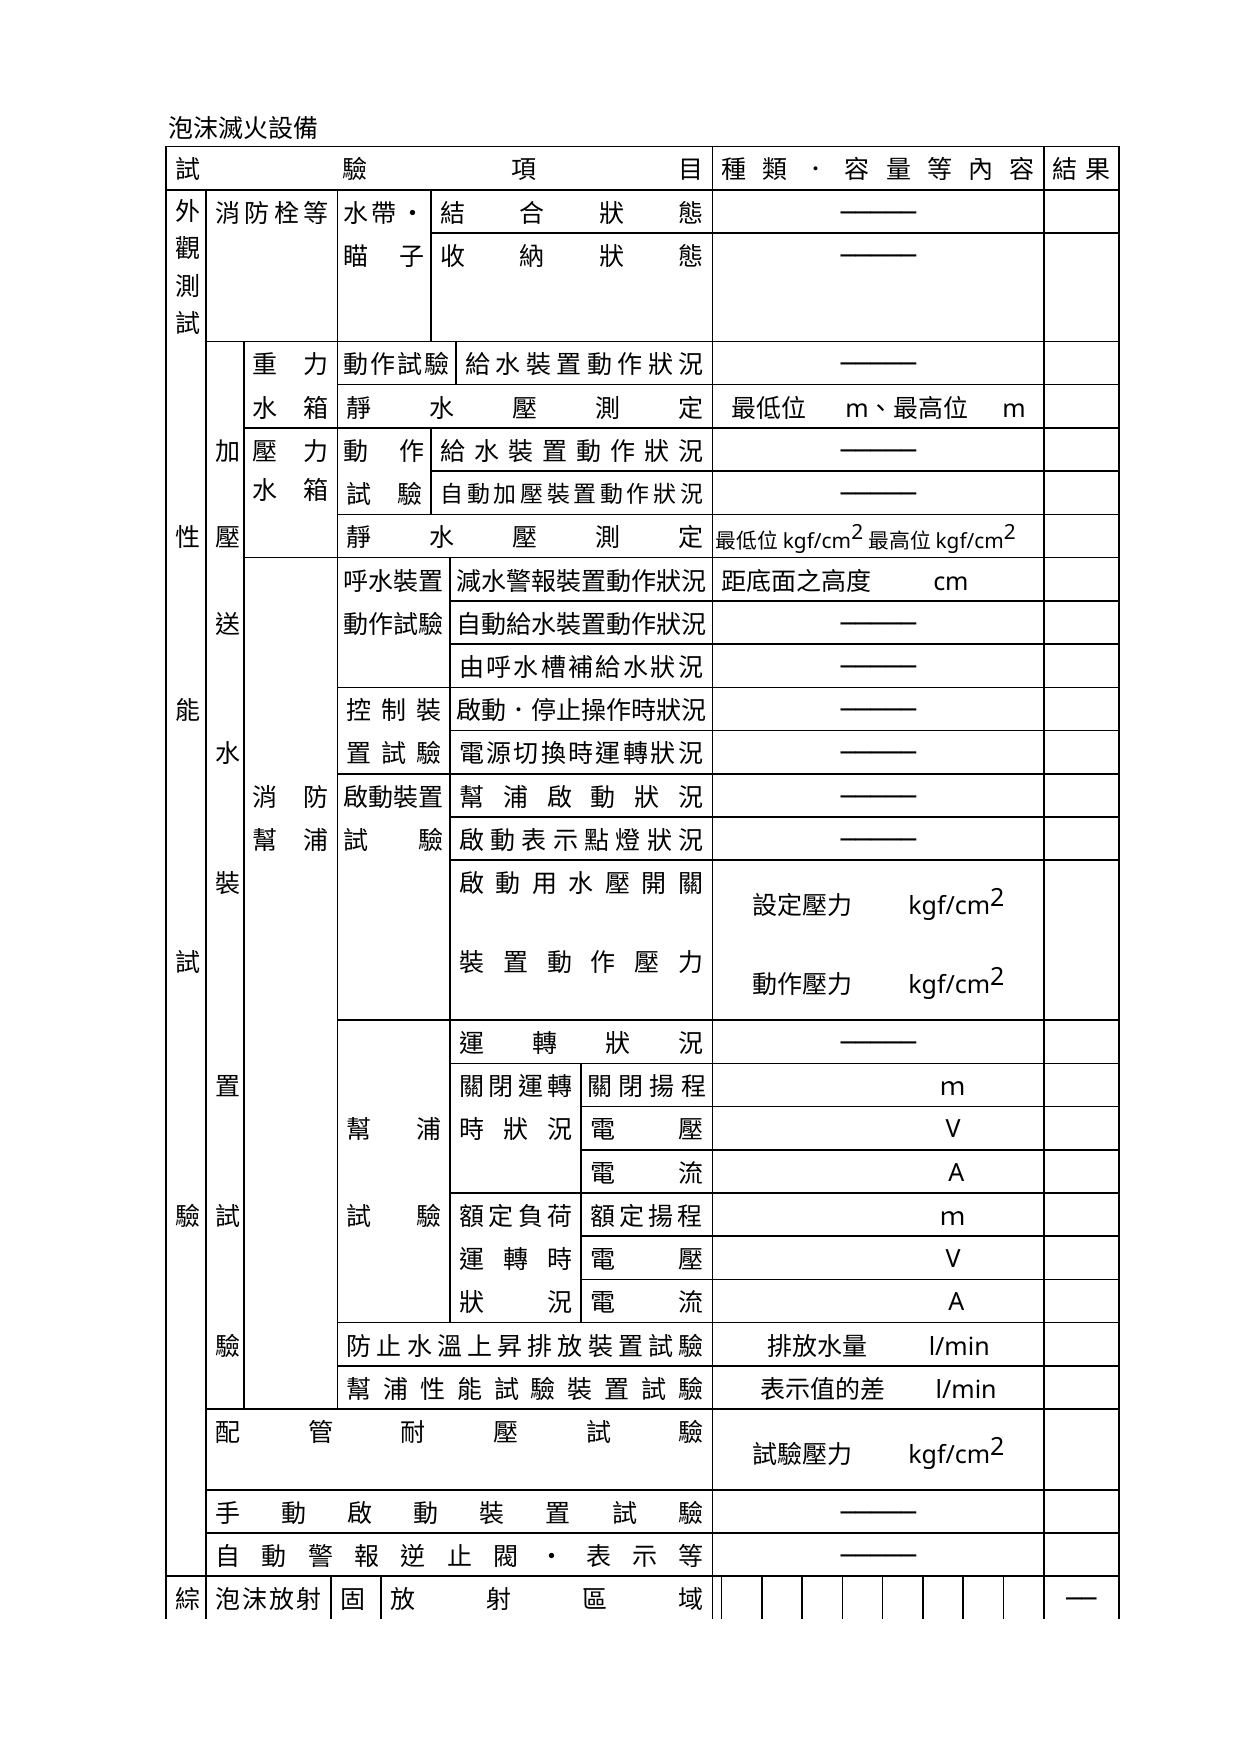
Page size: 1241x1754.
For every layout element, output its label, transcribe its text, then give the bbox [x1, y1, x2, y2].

table_cell 水帶‧ [338, 191, 430, 232]
table_cell [167, 427, 205, 470]
table_cell 幫浦啟動狀況 [451, 775, 712, 816]
table_cell 重力 [245, 342, 337, 384]
table_cell 控制裝 [338, 688, 449, 729]
table_cell [338, 1021, 449, 1062]
table_cell [167, 1489, 205, 1532]
table_cell [245, 643, 337, 686]
table_cell [1045, 191, 1118, 232]
table_cell [245, 1192, 337, 1235]
table_cell [207, 1235, 243, 1278]
table_cell 試驗 [338, 816, 449, 859]
table_cell 置試驗 [338, 730, 449, 773]
table_cell 額定負荷 [451, 1194, 580, 1235]
table_cell 放射區域 [382, 1577, 712, 1619]
table_cell [207, 1365, 243, 1408]
text 泡沫滅火設備 [169, 108, 1053, 146]
table_cell [167, 470, 205, 513]
table_cell 防止水溫上昇排放裝置試驗 [338, 1323, 712, 1365]
table_cell [713, 1577, 721, 1619]
table_cell ───── [713, 688, 1043, 729]
table_cell 收納狀態 [432, 234, 712, 341]
table_cell [245, 1019, 337, 1062]
table_cell [167, 1149, 205, 1192]
table_cell 外觀測試 [167, 191, 205, 341]
table_cell 消防 [245, 773, 337, 816]
table_cell [245, 558, 337, 600]
table_cell [167, 1019, 205, 1062]
table_cell 關閉揚程 [582, 1064, 712, 1106]
table_cell 電壓 [582, 1107, 712, 1149]
table_cell ───── [713, 191, 1043, 232]
table_cell [207, 384, 243, 427]
table_cell ───── [713, 472, 1043, 513]
table_cell [245, 940, 337, 1019]
table_cell 表示值的差 l/min [713, 1367, 1043, 1408]
table_cell 給水裝置動作狀況 [432, 429, 712, 470]
table_cell ───── [713, 775, 1043, 816]
table_cell ───── [713, 1021, 1043, 1062]
table_cell [451, 1149, 580, 1192]
table_cell 水箱 [245, 384, 337, 427]
table_cell [167, 1063, 205, 1106]
table_cell 電流 [582, 1151, 712, 1192]
table_cell 裝 [207, 859, 243, 940]
table_cell 幫浦性能試驗裝置試驗 [338, 1367, 712, 1408]
table_cell 加 [207, 427, 243, 470]
table_cell [245, 600, 337, 643]
table_cell 時狀況 [451, 1106, 580, 1149]
table_cell 額定揚程 [582, 1194, 712, 1235]
table_cell [1045, 688, 1118, 729]
table_cell 固 [332, 1577, 380, 1619]
table_cell [338, 643, 449, 686]
table_cell 手動啟動裝置試驗 [207, 1491, 712, 1532]
table_cell 試驗 [338, 1192, 449, 1235]
table_cell [167, 773, 205, 816]
table_cell ｍ [713, 1194, 1043, 1235]
table_cell [1045, 1323, 1118, 1365]
table_cell [167, 341, 205, 384]
table_cell 綜 [167, 1577, 205, 1619]
table_cell [1045, 1151, 1118, 1192]
table_cell 排放水量 l/min [713, 1323, 1043, 1365]
table_cell [1045, 731, 1118, 773]
table_cell 動作 [338, 429, 430, 470]
table_cell [1045, 429, 1118, 470]
table_cell [245, 686, 337, 729]
table_cell [167, 859, 205, 940]
table_cell [167, 1322, 205, 1365]
table_cell [1045, 385, 1118, 427]
table_header 結果 [1045, 147, 1118, 189]
table_cell ───── [713, 1491, 1043, 1532]
table_cell 消防栓等 [207, 191, 337, 232]
table_cell [1004, 1577, 1043, 1619]
table_cell [1045, 1064, 1118, 1106]
table_cell 運轉狀況 [451, 1021, 712, 1062]
table_cell [207, 643, 243, 686]
table_cell [207, 816, 243, 859]
table_cell 自動警報逆止閥‧表示等 [207, 1534, 712, 1575]
table_cell [167, 816, 205, 859]
table_cell ───── [713, 818, 1043, 859]
table_cell [1045, 342, 1118, 384]
table_cell 裝置動作壓力 [451, 940, 712, 1019]
table_cell ───── [713, 731, 1043, 773]
table_cell 電源切換時運轉狀況 [451, 731, 712, 773]
table_cell 啟動．停止操作時狀況 [451, 688, 712, 729]
table_cell [338, 1063, 449, 1106]
table_cell [1045, 1410, 1118, 1489]
table_cell [245, 730, 337, 773]
table_cell [338, 1235, 449, 1278]
table_cell [167, 600, 205, 643]
table_cell ── [1045, 1577, 1118, 1619]
table_cell 試 [167, 940, 205, 1019]
table_cell [207, 470, 243, 513]
table_cell [1045, 1280, 1118, 1322]
table_cell V [713, 1237, 1043, 1278]
table_cell 設定壓力 kgf/cm2 [713, 861, 1043, 940]
table_cell [1045, 1107, 1118, 1149]
table_cell ───── [713, 645, 1043, 686]
table_cell 動作試驗 [338, 600, 449, 643]
table_cell 能 [167, 686, 205, 729]
table_cell A [713, 1151, 1043, 1192]
table_cell 由呼水槽補給水狀況 [451, 645, 712, 686]
table_cell 結合狀態 [432, 191, 712, 232]
table_cell [843, 1577, 882, 1619]
table_cell [167, 1532, 205, 1575]
table_cell 狀況 [451, 1279, 580, 1322]
table_cell ───── [713, 429, 1043, 470]
table_cell [1045, 1367, 1118, 1408]
table_cell [338, 1149, 449, 1192]
table_cell [1045, 645, 1118, 686]
table_cell [167, 1279, 205, 1322]
table_cell [245, 859, 337, 940]
table_cell [207, 1106, 243, 1149]
table_cell [207, 1279, 243, 1322]
table_cell 動作試驗 [338, 342, 455, 384]
table_cell 驗 [167, 1192, 205, 1235]
table_cell [1045, 775, 1118, 816]
table_cell [803, 1577, 842, 1619]
table_cell [1045, 1237, 1118, 1278]
table_cell [167, 643, 205, 686]
table_cell 壓力 水箱 [245, 429, 337, 557]
table_cell 啟動用水壓開關 [451, 861, 712, 940]
table_cell 啟動表示點燈狀況 [451, 818, 712, 859]
table_cell 靜水壓測定 [338, 515, 712, 557]
table_cell 運轉時 [451, 1235, 580, 1278]
table_cell [207, 1149, 243, 1192]
table_cell 自動給水裝置動作狀況 [451, 602, 712, 643]
table_cell 置 [207, 1063, 243, 1106]
table_cell ｍ [713, 1064, 1043, 1106]
table_cell [338, 940, 449, 1019]
table_cell [1045, 1491, 1118, 1532]
table_header 種類．容量等內容 [713, 147, 1043, 189]
table_cell [1045, 940, 1118, 1019]
table_cell [924, 1577, 962, 1619]
table_cell 幫浦 [338, 1106, 449, 1149]
table_cell [245, 1279, 337, 1322]
table_cell [207, 940, 243, 1019]
table_cell 驗 [207, 1322, 243, 1365]
table_cell 呼水裝置 [338, 558, 449, 600]
table_cell 試 [207, 1192, 243, 1235]
table_cell ───── [713, 234, 1043, 341]
table_cell 關閉運轉 [451, 1064, 580, 1106]
table_cell [1045, 861, 1118, 940]
table_cell 減水警報裝置動作狀況 [451, 558, 712, 600]
table_cell V [713, 1107, 1043, 1149]
table_cell 送 [207, 600, 243, 643]
table_cell [245, 1365, 337, 1408]
table_cell [245, 1235, 337, 1278]
table_cell [1045, 558, 1118, 600]
table_cell [964, 1577, 1003, 1619]
table_cell [207, 342, 243, 384]
table_cell [722, 1577, 761, 1619]
table_cell 電壓 [582, 1237, 712, 1278]
table_cell 性 [167, 514, 205, 557]
table_cell [167, 1365, 205, 1408]
table_cell [338, 859, 449, 940]
table_cell [1045, 515, 1118, 557]
table_cell [1045, 602, 1118, 643]
table_cell [207, 232, 231, 341]
table_cell 泡沫放射 [207, 1577, 330, 1619]
table_cell 瞄子 [338, 232, 430, 341]
table_cell [245, 1322, 337, 1365]
table_cell [245, 1149, 337, 1192]
table_cell 距底面之高度 cm [713, 558, 1043, 600]
table_cell [207, 686, 243, 729]
table_cell [1045, 1534, 1118, 1575]
table_cell 啟動裝置 [338, 775, 449, 816]
table_cell [1045, 1194, 1118, 1235]
table_cell [231, 232, 337, 341]
table_cell [245, 1106, 337, 1149]
table_cell [338, 1279, 449, 1322]
table_cell [763, 1577, 801, 1619]
table_cell [167, 1408, 205, 1489]
table_cell 靜水壓測定 [338, 385, 712, 427]
table_cell [1045, 472, 1118, 513]
table_cell 最低位 kgf/cm2 最高位 kgf/cm2 [713, 515, 1043, 557]
table_header 試驗項目 [167, 147, 712, 189]
table_cell [207, 773, 243, 816]
table_cell 動作壓力 kgf/cm2 [713, 940, 1043, 1019]
table_cell 配管耐壓試驗 [207, 1410, 712, 1489]
table_cell 水 [207, 730, 243, 773]
table_cell 給水裝置動作狀況 [457, 342, 712, 384]
table_cell [207, 557, 243, 600]
table_cell [167, 730, 205, 773]
table_cell 試驗 [338, 470, 430, 513]
table_cell 電流 [582, 1280, 712, 1322]
table_cell [883, 1577, 922, 1619]
table_cell [1045, 818, 1118, 859]
table_cell [167, 557, 205, 600]
table_cell 試驗壓力 kgf/cm2 [713, 1410, 1043, 1489]
table_cell [1045, 1021, 1118, 1062]
table_cell 最低位 m、最高位 m [713, 385, 1043, 427]
table_cell [207, 1019, 243, 1062]
table_cell [1045, 234, 1118, 341]
table_cell A [713, 1280, 1043, 1322]
table_cell [167, 384, 205, 427]
table_cell [245, 1063, 337, 1106]
table_cell 壓 [207, 514, 243, 557]
table_cell 幫浦 [245, 816, 337, 859]
table_cell ───── [713, 342, 1043, 384]
table_cell [167, 1106, 205, 1149]
table_cell 自動加壓裝置動作狀況 [432, 472, 712, 513]
table_cell ───── [713, 1534, 1043, 1575]
table_cell ───── [713, 602, 1043, 643]
table_cell [167, 1235, 205, 1278]
